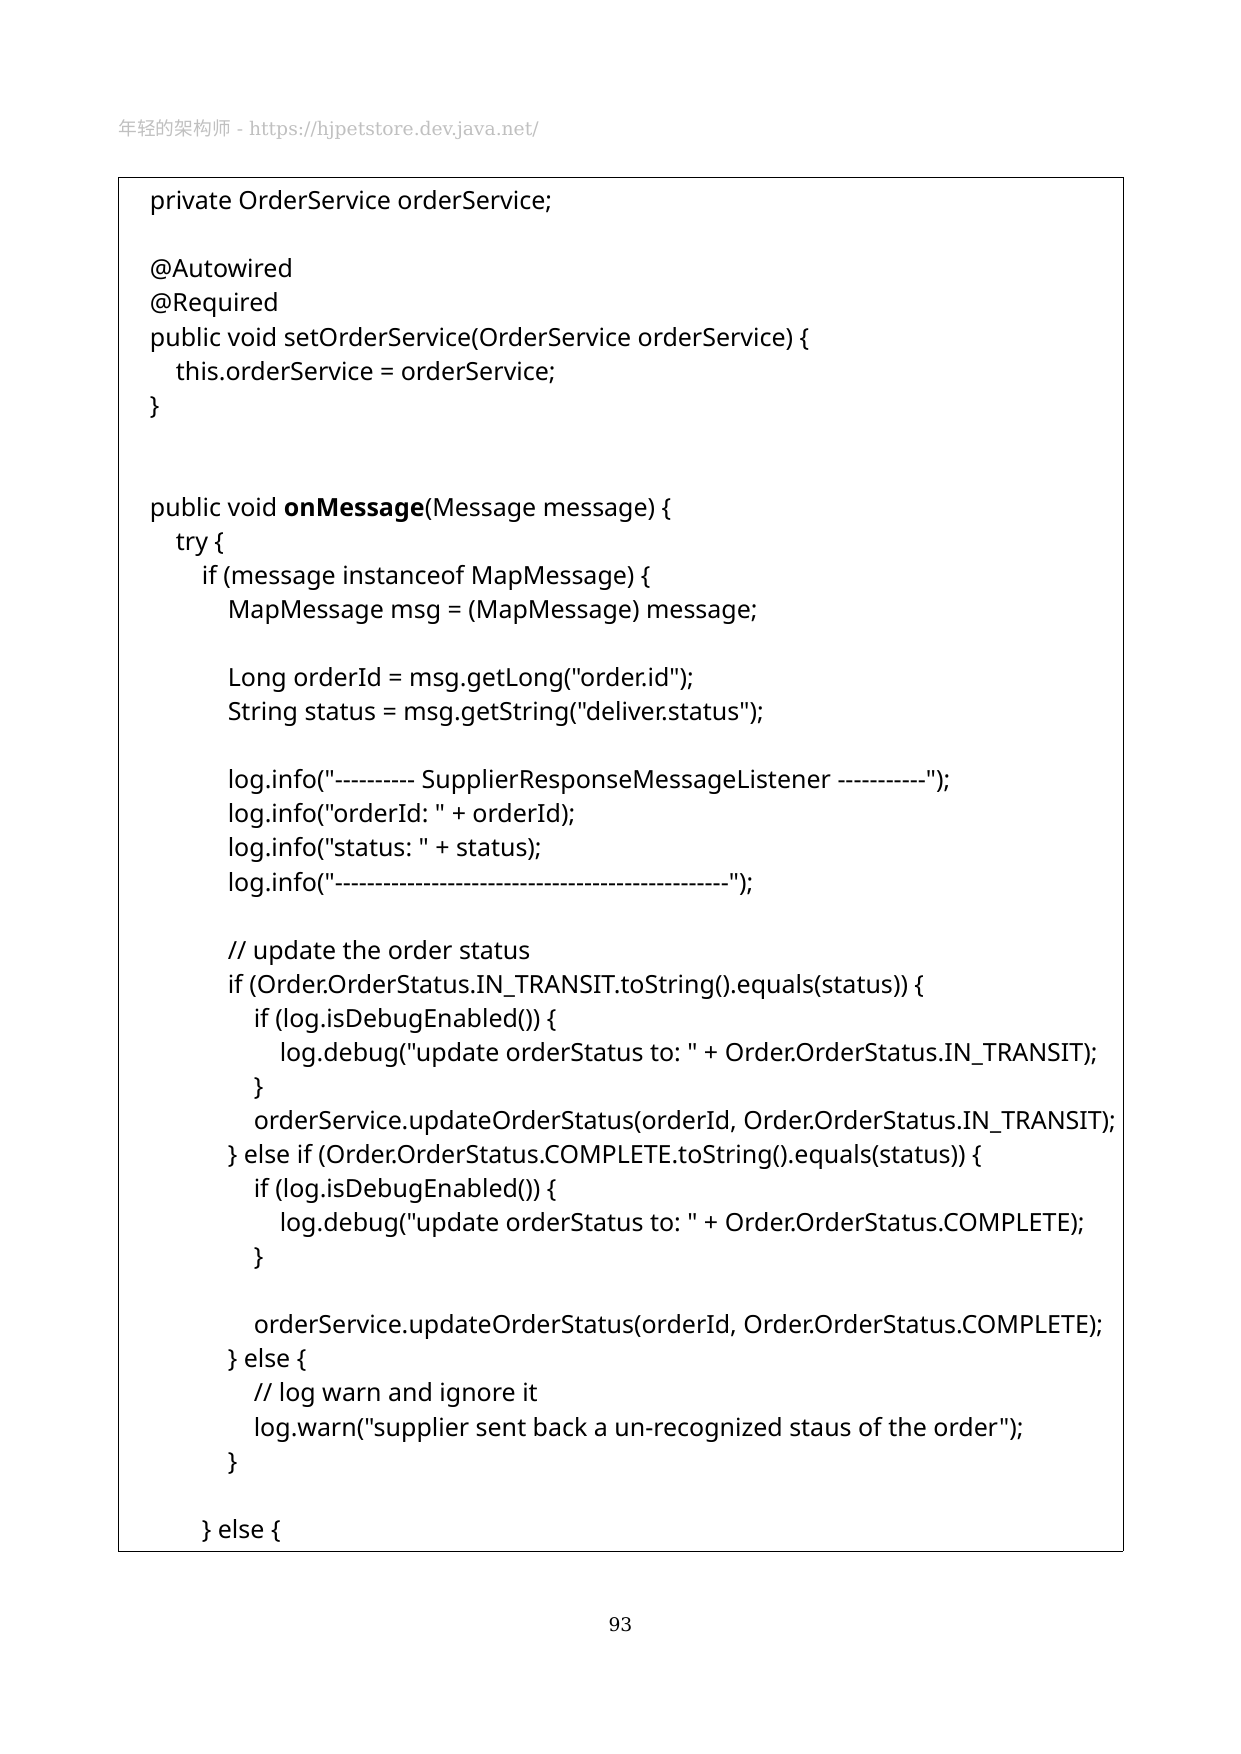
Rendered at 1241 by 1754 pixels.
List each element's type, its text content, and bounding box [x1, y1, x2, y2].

table_cell private OrderService orderService; @Autowired @Required public void setOrderService(OrderService orderService) { this.orderService = orderService; } public void onMessage(Message message) { try { if (message instanceof MapMessage) { MapMessage msg = (MapMessage) message; Long orderId = msg.getLong("order.id"); String status = msg.getString("deliver.status"); log.info("---------- SupplierResponseMessageListener -----------"); log.info("orderId: " + orderId); log.info("status: " + status); log.info("-------------------------------------------------"); // update the order status if (Order.OrderStatus.IN_TRANSIT.toString().equals(status)) { if (log.isDebugEnabled()) { log.debug("update orderStatus to: " + Order.OrderStatus.IN_TRANSIT); } orderService.updateOrderStatus(orderId, Order.OrderStatus.IN_TRANSIT); } else if (Order.OrderStatus.COMPLETE.toString().equals(status)) { if (log.isDebugEnabled()) { log.debug("update orderStatus to: " + Order.OrderStatus.COMPLETE); } orderService.updateOrderStatus(orderId, Order.OrderStatus.COMPLETE); } else { // log warn and ignore it log.warn("supplier sent back a un-recognized staus of the order"); } } else { [119, 178, 1123, 1551]
